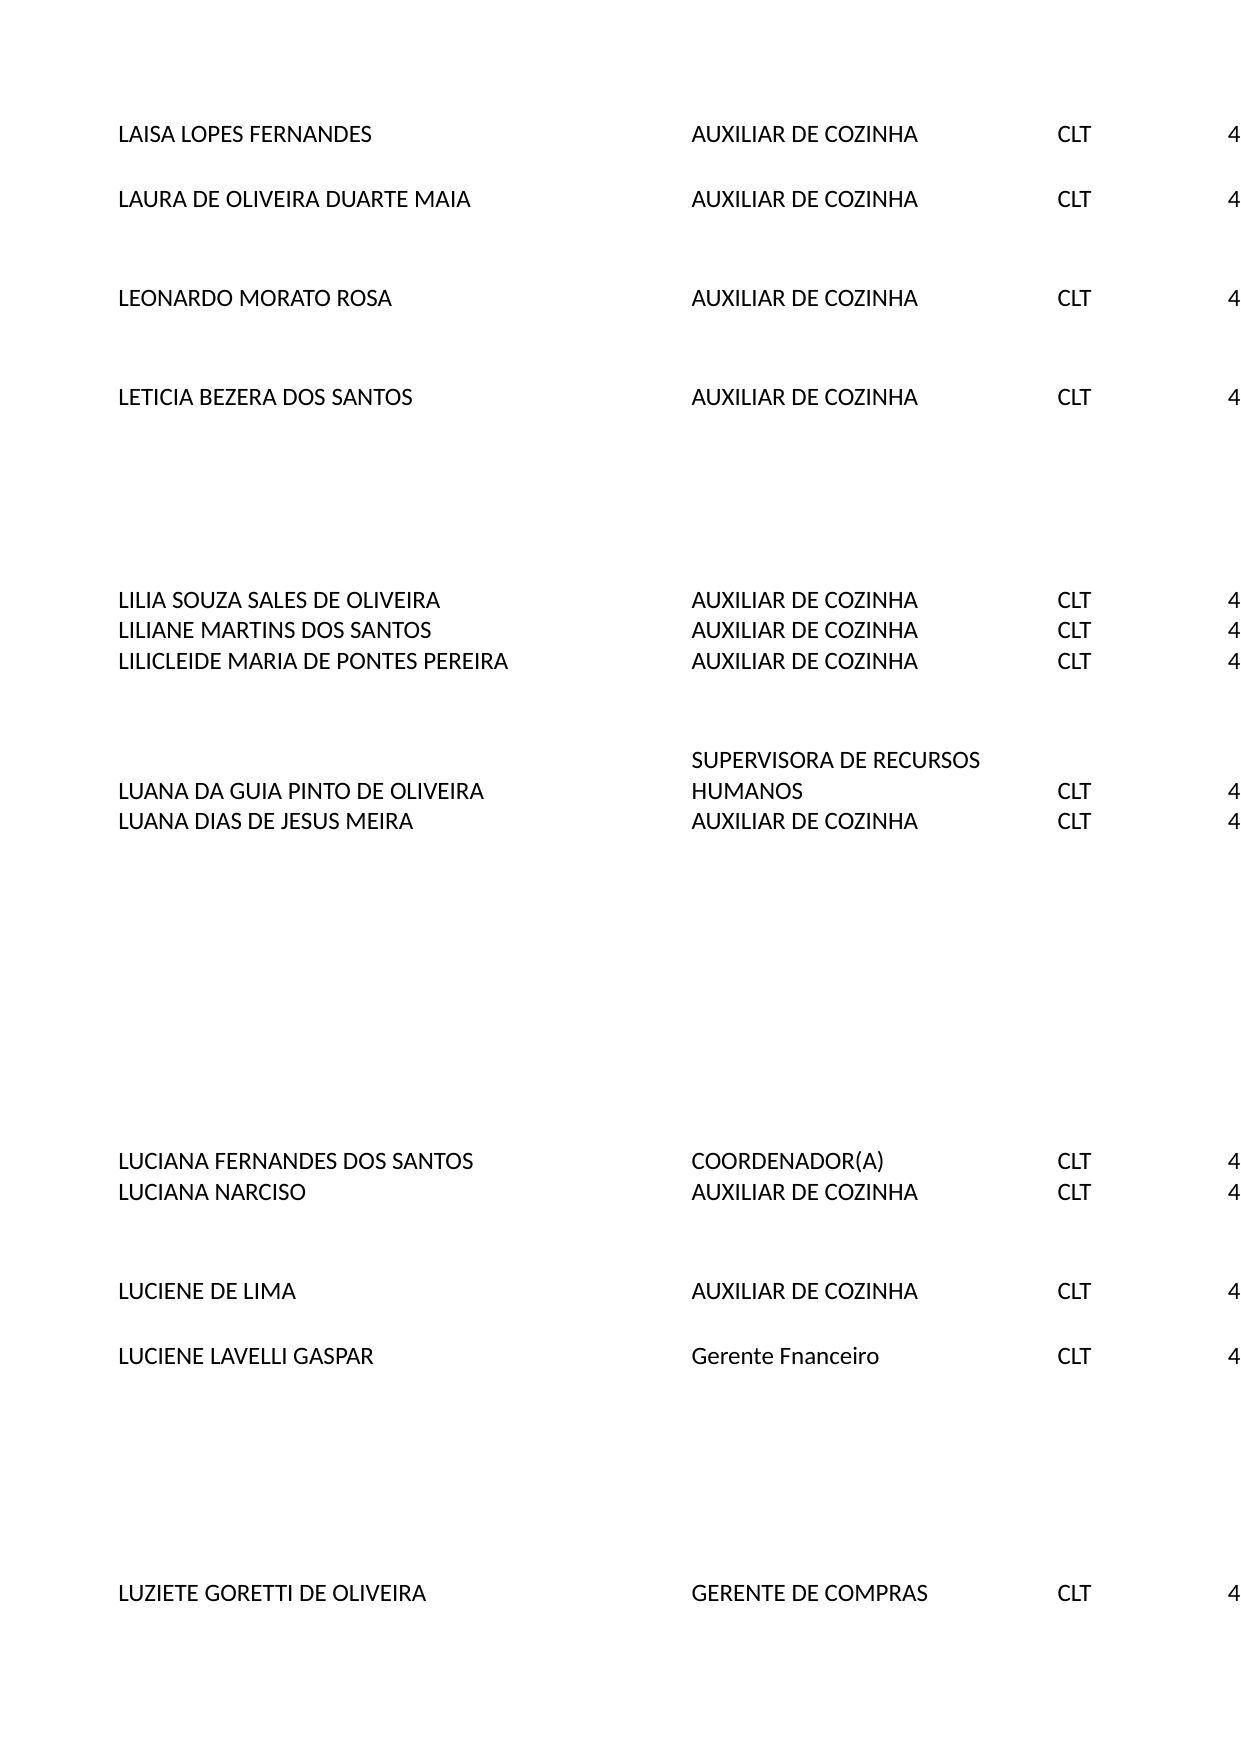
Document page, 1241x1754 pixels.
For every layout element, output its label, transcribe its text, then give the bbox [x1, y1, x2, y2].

table_cell [1161, 1042, 1240, 1076]
table_cell [988, 870, 1161, 904]
table_cell [688, 1111, 988, 1145]
table_cell AUXILIAR DE COZINHA [688, 1176, 988, 1206]
table_cell GERENTE DE COMPRAS [688, 1577, 988, 1607]
table_cell LUZIETE GORETTI DE OLIVEIRA [115, 1577, 688, 1607]
table_cell [115, 1076, 688, 1111]
table_cell [688, 412, 988, 446]
table_cell [115, 412, 688, 446]
table_cell [988, 1508, 1161, 1542]
table_cell CLT [988, 1577, 1161, 1607]
table_cell [688, 1542, 988, 1577]
table_cell 44 [1161, 805, 1240, 836]
table_cell [988, 973, 1161, 1008]
table_cell [988, 347, 1161, 382]
table_cell [988, 214, 1161, 248]
table_cell LUCIENE DE LIMA [115, 1275, 688, 1306]
table_cell [1161, 412, 1240, 446]
table_cell 44 [1161, 1275, 1240, 1306]
table_cell CLT [988, 645, 1161, 676]
table_cell [115, 1370, 688, 1405]
table_cell [115, 515, 688, 549]
table_cell 44 [1161, 1145, 1240, 1176]
table_cell [688, 836, 988, 870]
table_cell [1161, 1370, 1240, 1405]
table_cell [988, 550, 1161, 584]
table_cell [115, 1042, 688, 1076]
table_cell [988, 676, 1161, 710]
table_cell [1161, 1474, 1240, 1508]
table_cell CLT [988, 1145, 1161, 1176]
table_cell LAISA LOPES FERNANDES [115, 118, 688, 149]
table_cell [1161, 973, 1240, 1008]
table_cell [988, 1306, 1161, 1340]
table_cell [688, 313, 988, 347]
table_cell [1161, 149, 1240, 183]
table_cell LUCIANA NARCISO [115, 1176, 688, 1206]
table_cell [988, 1008, 1161, 1042]
table_cell CLT [988, 615, 1161, 645]
table_cell CLT [988, 282, 1161, 313]
table_cell [115, 1306, 688, 1340]
table_cell [988, 446, 1161, 481]
table_cell [688, 1370, 988, 1405]
table_cell [1161, 515, 1240, 549]
table_cell [1161, 1306, 1240, 1340]
table_cell [1161, 1206, 1240, 1241]
table_cell [1161, 870, 1240, 904]
table_cell LUCIANA FERNANDES DOS SANTOS [115, 1145, 688, 1176]
table_cell COORDENADOR(A) [688, 1145, 988, 1176]
table_cell [1161, 1542, 1240, 1577]
table_cell [688, 1405, 988, 1439]
table_cell [988, 1439, 1161, 1473]
table_cell [988, 1042, 1161, 1076]
table_cell [988, 248, 1161, 282]
table_cell [115, 214, 688, 248]
table_cell [988, 1542, 1161, 1577]
table_cell [988, 905, 1161, 939]
table_cell LAURA DE OLIVEIRA DUARTE MAIA [115, 183, 688, 213]
table_cell [1161, 939, 1240, 973]
table_cell [115, 481, 688, 515]
table_cell [1161, 710, 1240, 744]
table_cell [115, 1542, 688, 1577]
table_cell [115, 1241, 688, 1275]
table_cell AUXILIAR DE COZINHA [688, 382, 988, 412]
table_cell SUPERVISORA DE RECURSOS HUMANOS [688, 744, 988, 805]
table_cell [988, 481, 1161, 515]
table_cell CLT [988, 805, 1161, 836]
table_cell [988, 1076, 1161, 1111]
table_cell [988, 1405, 1161, 1439]
table_cell AUXILIAR DE COZINHA [688, 645, 988, 676]
table_cell [1161, 481, 1240, 515]
table_cell [115, 149, 688, 183]
table_cell 44 [1161, 615, 1240, 645]
table_cell [1161, 313, 1240, 347]
table_cell CLT [988, 1176, 1161, 1206]
table_cell [1161, 446, 1240, 481]
table_cell [688, 446, 988, 481]
table_cell [1161, 550, 1240, 584]
table_cell [115, 347, 688, 382]
table_cell [1161, 347, 1240, 382]
table_cell [988, 1111, 1161, 1145]
table_cell [688, 939, 988, 973]
table_cell [688, 1306, 988, 1340]
table_cell LUCIENE LAVELLI GASPAR [115, 1340, 688, 1370]
table_cell [688, 676, 988, 710]
table_cell 44 [1161, 118, 1240, 149]
table_cell [688, 515, 988, 549]
table_cell [1161, 1111, 1240, 1145]
table_cell 44 [1161, 584, 1240, 614]
table_cell [688, 905, 988, 939]
table_cell [1161, 214, 1240, 248]
table_cell 44 [1161, 645, 1240, 676]
table_cell [988, 836, 1161, 870]
table_cell [115, 905, 688, 939]
table_cell AUXILIAR DE COZINHA [688, 1275, 988, 1306]
table_cell [988, 1370, 1161, 1405]
table_cell [688, 481, 988, 515]
table_cell [688, 870, 988, 904]
table_cell AUXILIAR DE COZINHA [688, 805, 988, 836]
table_cell [688, 1508, 988, 1542]
table_cell [115, 313, 688, 347]
table_cell [115, 550, 688, 584]
table_cell [1161, 905, 1240, 939]
table_cell [115, 1206, 688, 1241]
table_cell [988, 313, 1161, 347]
table_cell AUXILIAR DE COZINHA [688, 118, 988, 149]
table_cell 44 [1161, 1577, 1240, 1607]
table_cell [988, 1241, 1161, 1275]
table_cell AUXILIAR DE COZINHA [688, 183, 988, 213]
table_cell [988, 939, 1161, 973]
table_cell [688, 1008, 988, 1042]
table_cell [115, 1508, 688, 1542]
table_cell [688, 149, 988, 183]
table_cell [688, 347, 988, 382]
table_cell Gerente Fnanceiro [688, 1340, 988, 1370]
table_cell [115, 1111, 688, 1145]
table_cell LILIANE MARTINS DOS SANTOS [115, 615, 688, 645]
table_cell [115, 446, 688, 481]
table_cell [115, 710, 688, 744]
table_cell [688, 973, 988, 1008]
table_cell LETICIA BEZERA DOS SANTOS [115, 382, 688, 412]
table_cell LUANA DA GUIA PINTO DE OLIVEIRA [115, 744, 688, 805]
table_cell [115, 676, 688, 710]
table_cell CLT [988, 183, 1161, 213]
table_cell [688, 1076, 988, 1111]
table_cell 44 [1161, 183, 1240, 213]
table_cell 44 [1161, 382, 1240, 412]
table_cell [115, 939, 688, 973]
table_cell [988, 515, 1161, 549]
table_cell CLT [988, 118, 1161, 149]
table_cell [988, 149, 1161, 183]
table_cell [688, 1439, 988, 1473]
table_cell 44 [1161, 1176, 1240, 1206]
table_cell [115, 1439, 688, 1473]
table_cell AUXILIAR DE COZINHA [688, 584, 988, 614]
table_cell CLT [988, 1275, 1161, 1306]
table_cell [1161, 1508, 1240, 1542]
table_cell [688, 710, 988, 744]
table_cell LUANA DIAS DE JESUS MEIRA [115, 805, 688, 836]
table_cell [115, 836, 688, 870]
table_cell 44 [1161, 1340, 1240, 1370]
table_cell CLT [988, 584, 1161, 614]
table_cell [688, 1474, 988, 1508]
table_cell AUXILIAR DE COZINHA [688, 282, 988, 313]
table_cell [688, 214, 988, 248]
table_cell [688, 1206, 988, 1241]
table_cell [115, 870, 688, 904]
table_cell [1161, 1439, 1240, 1473]
table_cell [688, 1042, 988, 1076]
table_cell [1161, 248, 1240, 282]
table_cell LILICLEIDE MARIA DE PONTES PEREIRA [115, 645, 688, 676]
table_cell [688, 550, 988, 584]
table_cell [1161, 1008, 1240, 1042]
table_cell [115, 248, 688, 282]
table_cell [988, 412, 1161, 446]
table_cell 44 [1161, 282, 1240, 313]
table_cell [988, 710, 1161, 744]
table_cell [688, 1241, 988, 1275]
table_cell [115, 973, 688, 1008]
table_cell [115, 1405, 688, 1439]
table_cell [1161, 676, 1240, 710]
table_cell [1161, 1076, 1240, 1111]
table_cell LEONARDO MORATO ROSA [115, 282, 688, 313]
table_cell [1161, 836, 1240, 870]
table_cell [988, 1206, 1161, 1241]
table_cell CLT [988, 744, 1161, 805]
table_cell [988, 1474, 1161, 1508]
table_cell [1161, 1405, 1240, 1439]
table_cell CLT [988, 1340, 1161, 1370]
table_cell [115, 1474, 688, 1508]
table_cell 44 [1161, 744, 1240, 805]
table_cell CLT [988, 382, 1161, 412]
table_cell [1161, 1241, 1240, 1275]
table_cell AUXILIAR DE COZINHA [688, 615, 988, 645]
table_cell [115, 1008, 688, 1042]
table_cell LILIA SOUZA SALES DE OLIVEIRA [115, 584, 688, 614]
table_cell [688, 248, 988, 282]
